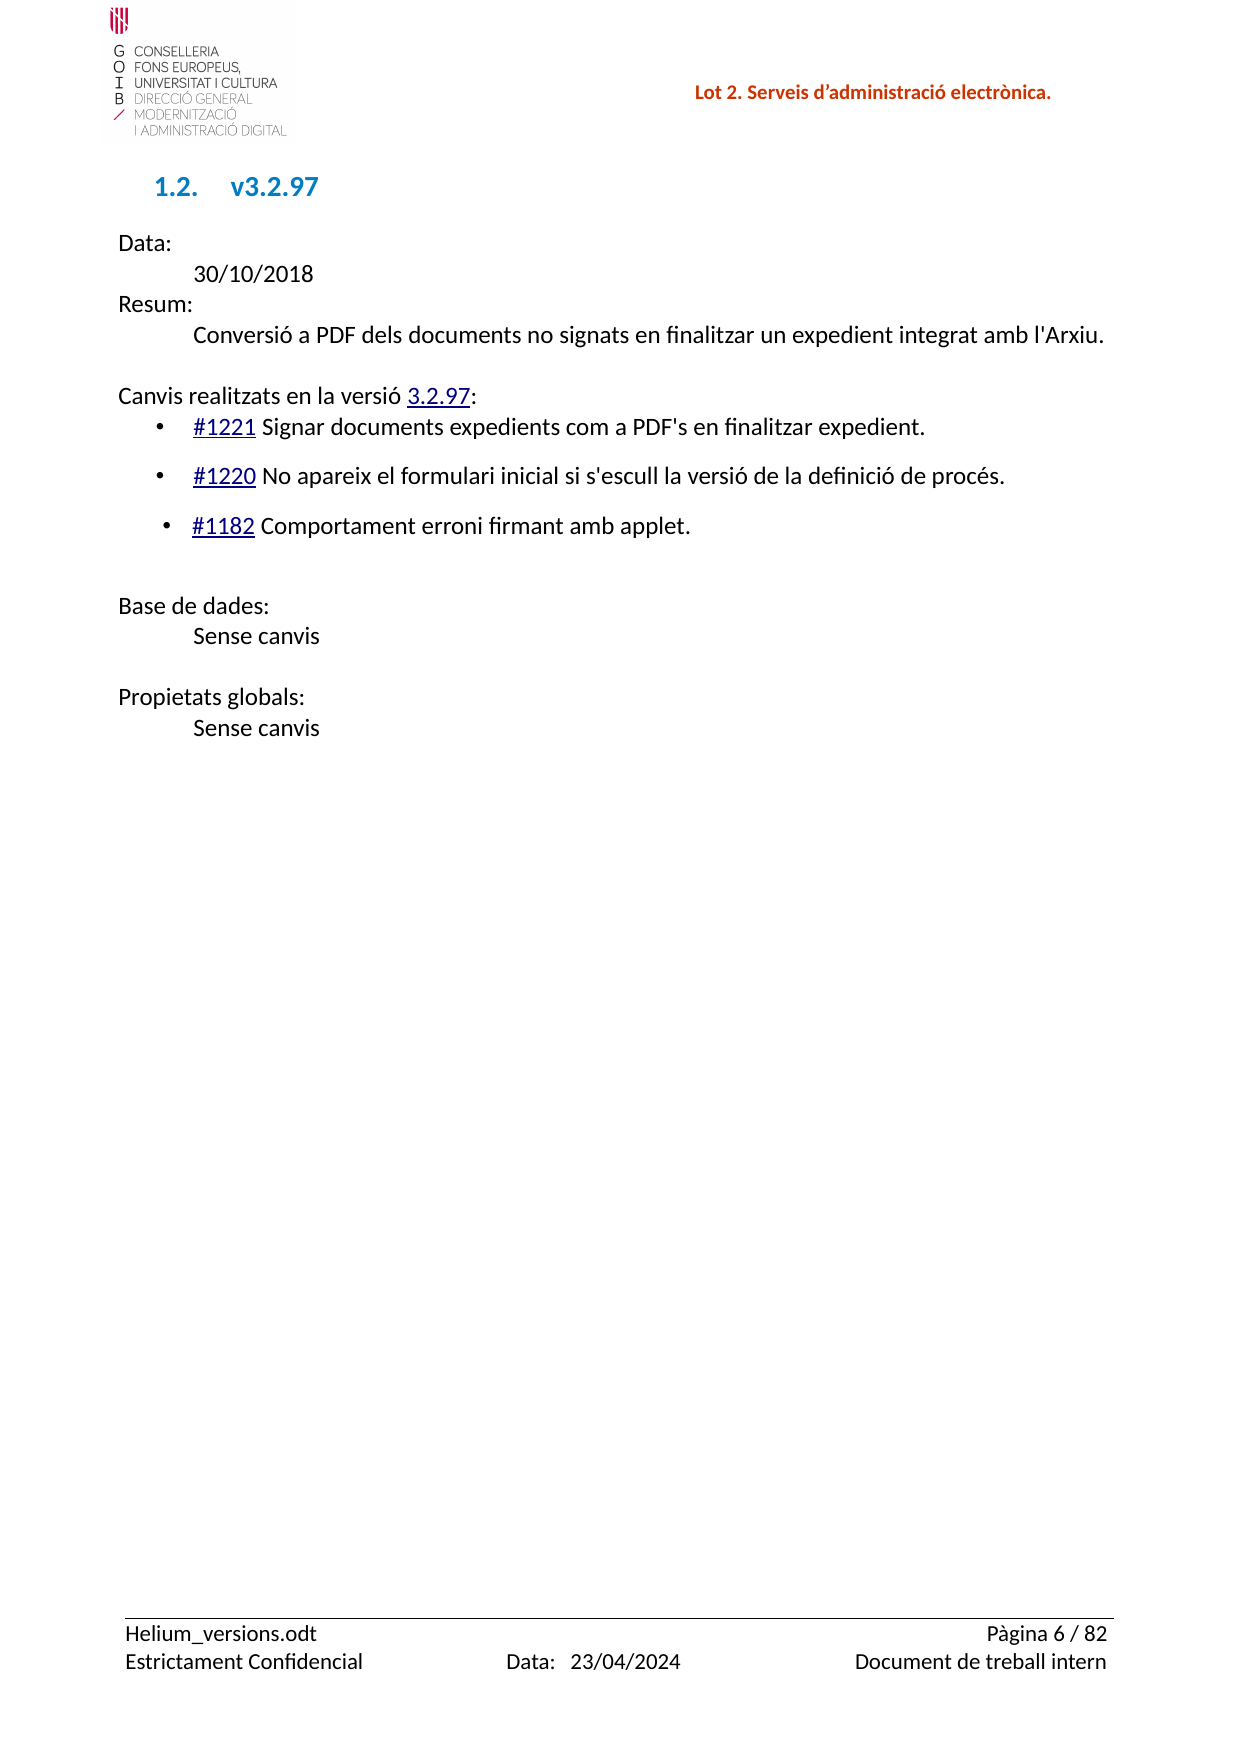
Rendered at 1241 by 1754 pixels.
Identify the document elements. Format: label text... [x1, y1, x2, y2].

list #1182 Comportament erroni firmant amb applet. [162, 510, 1122, 540]
text Sense canvis [118, 621, 1122, 651]
text Base de dades: [118, 590, 1122, 621]
subtitle v3.2.97 [153, 168, 1122, 204]
text Canvis realitzats en la versió 3.2.97: [118, 380, 1122, 411]
text 30/10/2018 [118, 258, 1122, 289]
text Resum: [118, 289, 1122, 319]
list #1220 No apareix el formulari inicial si s'escull la versió de la definició de procés. [156, 460, 1122, 491]
text Data: [118, 228, 1122, 258]
text Propietats globals: [118, 682, 1122, 712]
list #1221 Signar documents expedients com a PDF's en finalitzar expedient. [156, 411, 1122, 441]
picture [100, 0, 297, 144]
text Sense canvis [118, 712, 1122, 743]
text Conversió a PDF dels documents no signats en finalitzar un expedient integrat amb l'Arxiu. [118, 319, 1122, 350]
